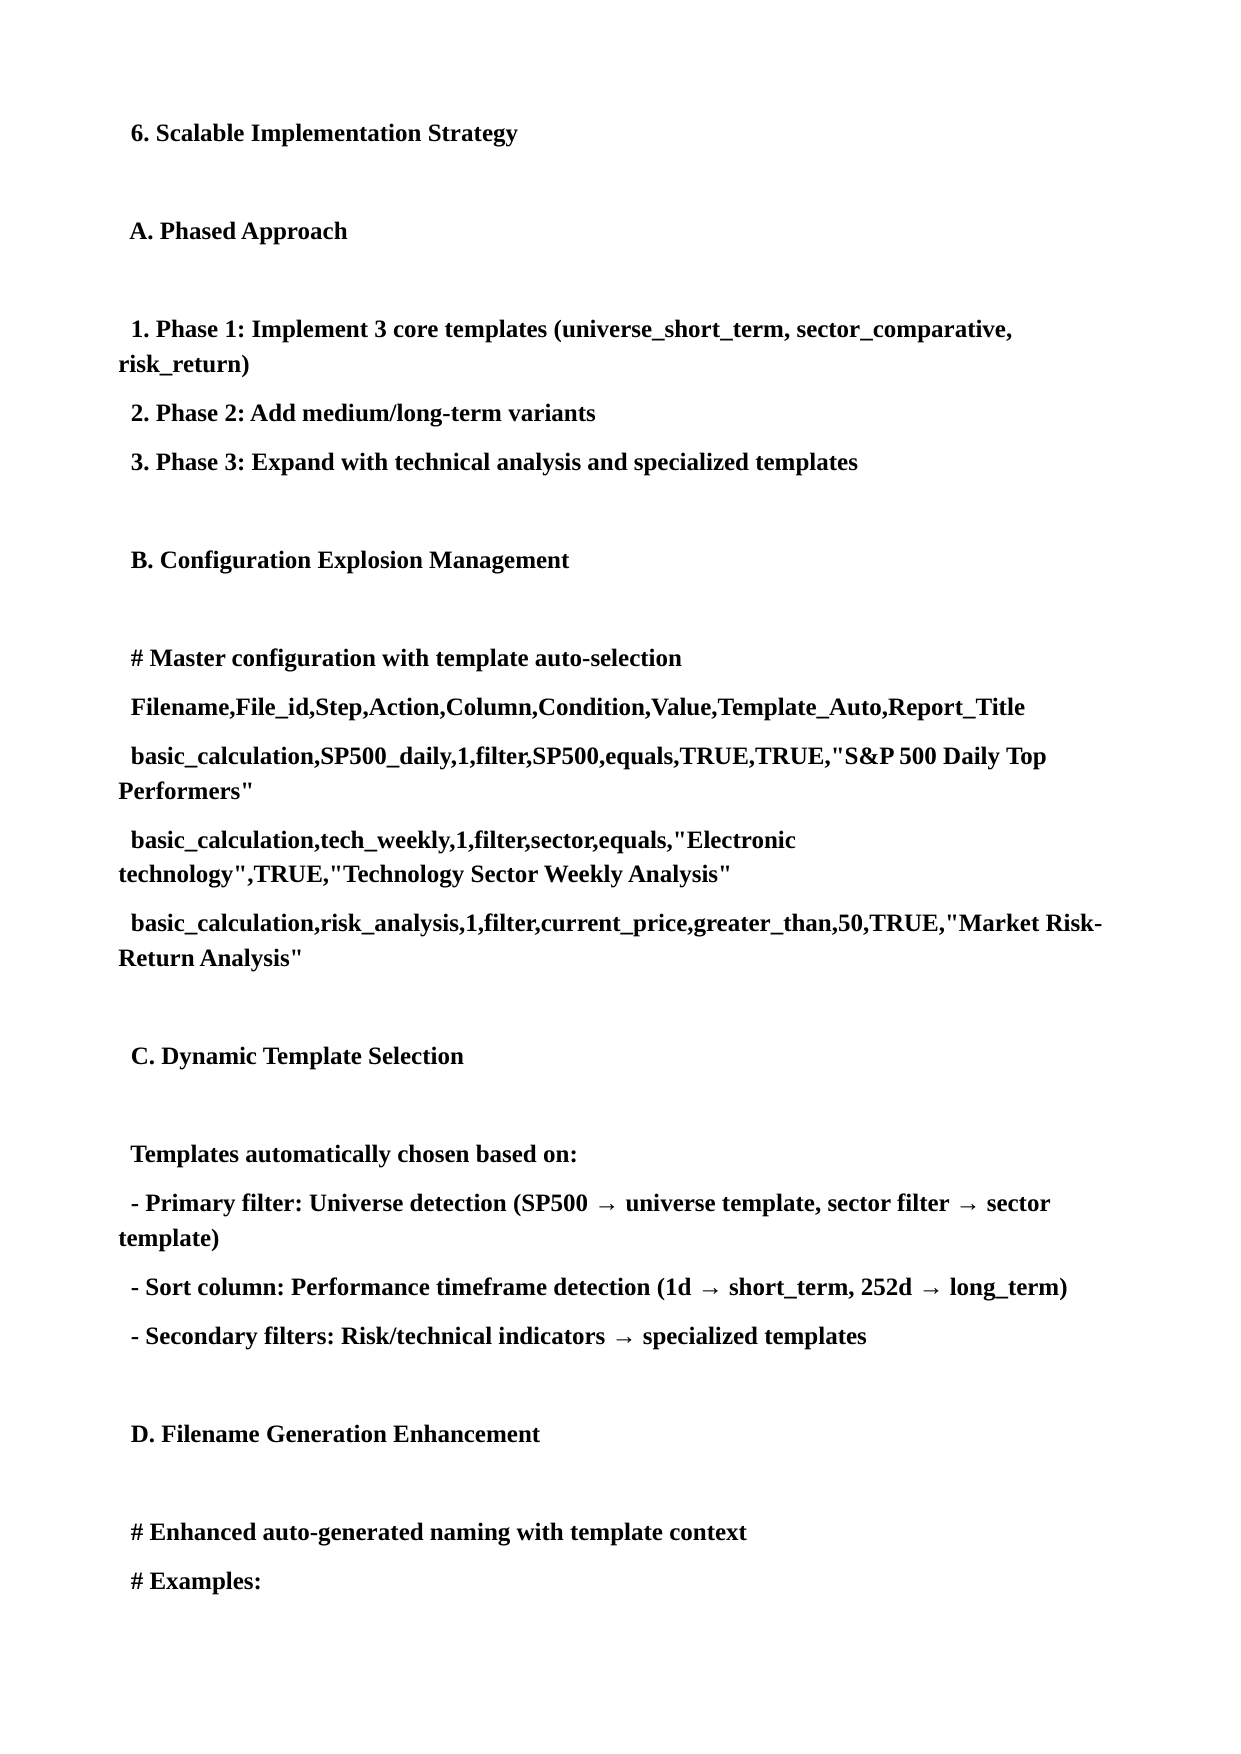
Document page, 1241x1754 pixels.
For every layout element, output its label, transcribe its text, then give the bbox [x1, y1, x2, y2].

text - Sort column: Performance timeframe detection (1d → short_term, 252d → long_term) [118, 1272, 1122, 1301]
text 2. Phase 2: Add medium/long-term variants [118, 398, 1122, 427]
text basic_calculation,risk_analysis,1,filter,current_price,greater_than,50,TRUE,"Market Risk-Return Analysis" [118, 908, 1122, 972]
text 3. Phase 3: Expand with technical analysis and specialized templates [118, 447, 1122, 476]
text # Examples: [118, 1566, 1122, 1595]
text 1. Phase 1: Implement 3 core templates (universe_short_term, sector_comparative, risk_return) [118, 314, 1122, 378]
text Filename,File_id,Step,Action,Column,Condition,Value,Template_Auto,Report_Title [118, 692, 1122, 721]
text B. Configuration Explosion Management [118, 545, 1122, 574]
text # Master configuration with template auto-selection [118, 643, 1122, 672]
text - Secondary filters: Risk/technical indicators → specialized templates [118, 1321, 1122, 1349]
text D. Filename Generation Enhancement [118, 1419, 1122, 1448]
text A. Phased Approach [118, 216, 1122, 245]
text basic_calculation,tech_weekly,1,filter,sector,equals,"Electronic technology",TRUE,"Technology Sector Weekly Analysis" [118, 825, 1122, 888]
text - Primary filter: Universe detection (SP500 → universe template, sector filter → sector template) [118, 1188, 1122, 1251]
text C. Dynamic Template Selection [118, 1041, 1122, 1070]
text # Enhanced auto-generated naming with template context [118, 1517, 1122, 1546]
text 6. Scalable Implementation Strategy [118, 118, 1122, 147]
text basic_calculation,SP500_daily,1,filter,SP500,equals,TRUE,TRUE,"S&P 500 Daily Top Performers" [118, 741, 1122, 804]
text Templates automatically chosen based on: [118, 1139, 1122, 1168]
